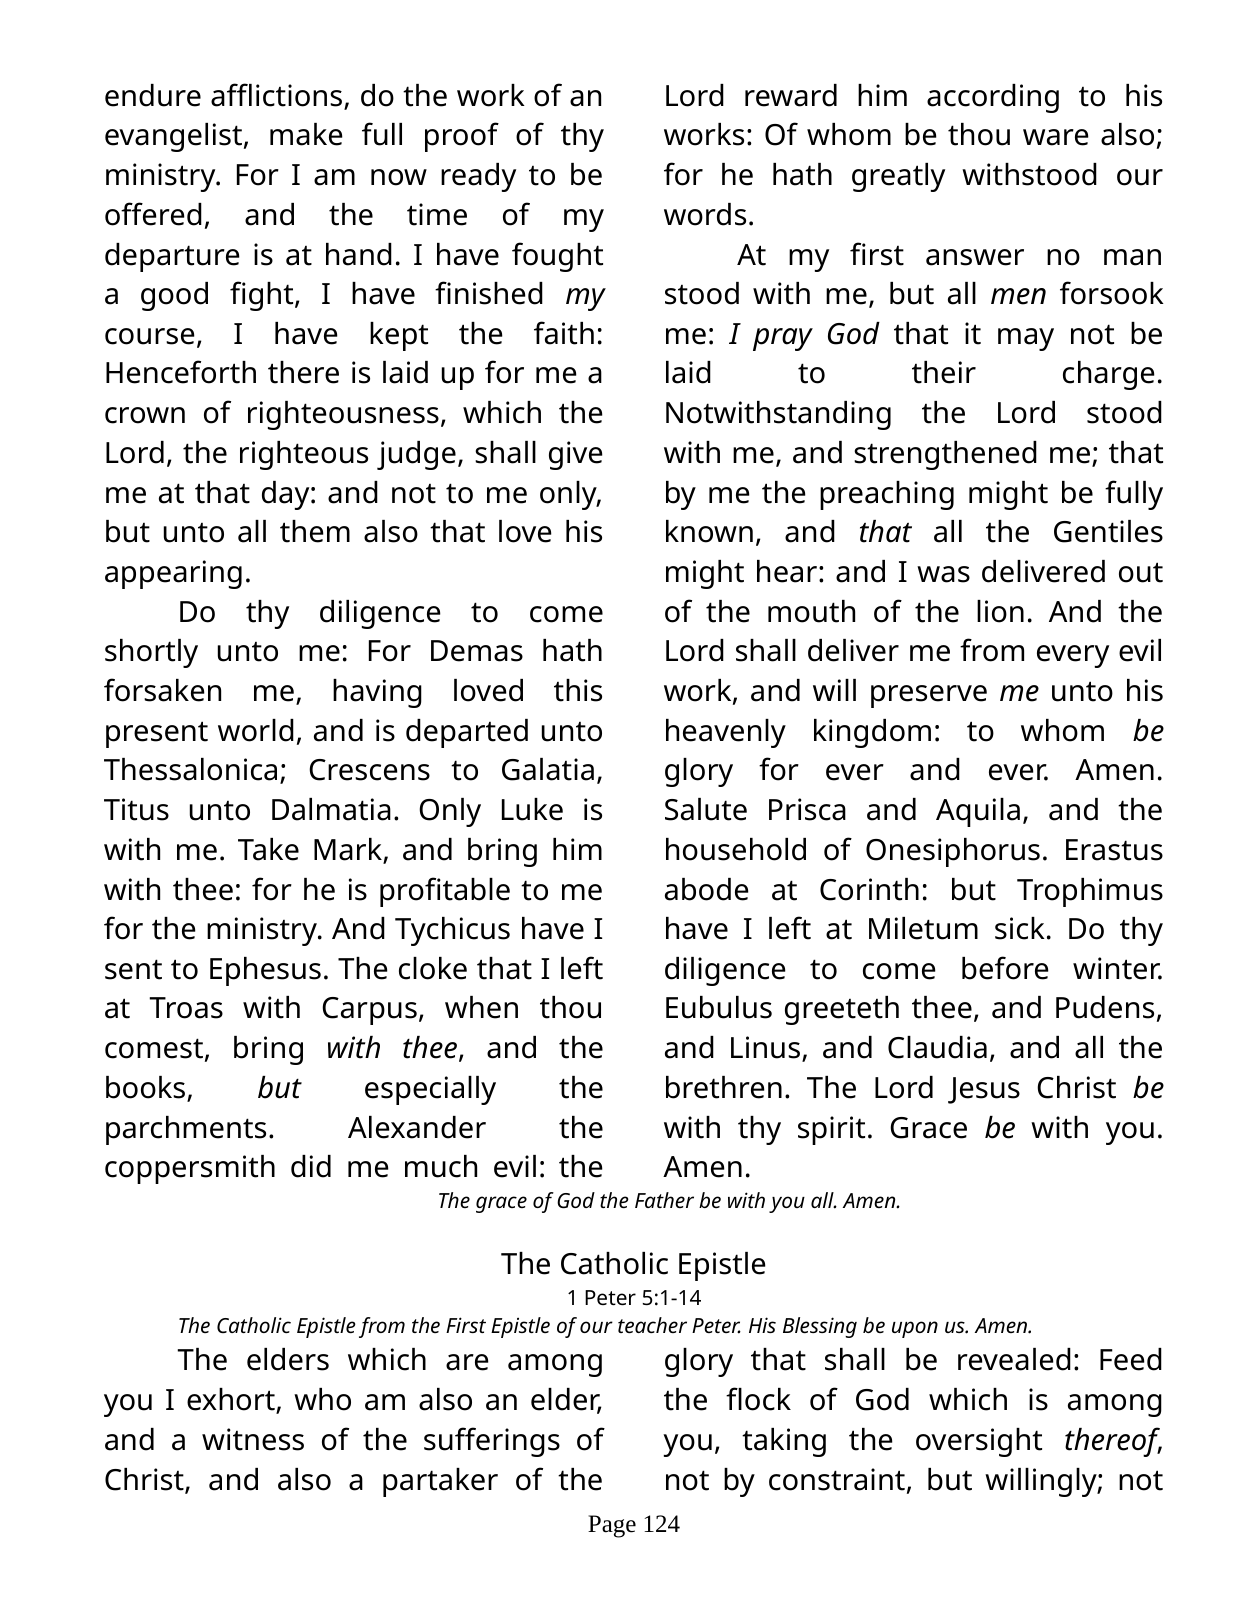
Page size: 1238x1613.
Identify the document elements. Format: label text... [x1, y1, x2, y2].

text endure afflictions, do the work of an evangelist, make full proof of thy ministry. For I am now ready to be offered, and the time of my departure is at hand. I have fought a good fight, I have finished my course, I have kept the faith: Henceforth there is laid up for me a crown of righteousness, which the Lord, the righteous judge, shall give me at that day: and not to me only, but unto all them also that love his appearing. [103, 75, 604, 591]
text 1 Peter 5:1-14 [103, 1283, 1164, 1311]
text glory that shall be revealed: Feed the flock of God which is among you, taking the oversight thereof, not by constraint, but willingly; not [663, 1340, 1164, 1498]
text Do thy diligence to come shortly unto me: For Demas hath forsaken me, having loved this present world, and is departed unto Thessalonica; Crescens to Galatia, Titus unto Dalmatia. Only Luke is with me. Take Mark, and bring him with thee: for he is profitable to me for the ministry. And Tychicus have I sent to Ephesus. The cloke that I left at Troas with Carpus, when thou comest, bring with thee, and the books, but especially the parchments. Alexander the coppersmith did me much evil: the [103, 591, 604, 1186]
text Lord reward him according to his works: Of whom be thou ware also; for he hath greatly withstood our words. [663, 75, 1164, 234]
text The grace of God the Father be with you all. Amen. [103, 1186, 1164, 1215]
text The Catholic Epistle [103, 1243, 1164, 1283]
text The Catholic Epistle from the First Epistle of our teacher Peter. His Blessing be upon us. Amen. [103, 1311, 1164, 1340]
text At my first answer no man stood with me, but all men forsook me: I pray God that it may not be laid to their charge. Notwithstanding the Lord stood with me, and strengthened me; that by me the preaching might be fully known, and that all the Gentiles might hear: and I was delivered out of the mouth of the lion. And the Lord shall deliver me from every evil work, and will preserve me unto his heavenly kingdom: to whom be glory for ever and ever. Amen. Salute Prisca and Aquila, and the household of Onesiphorus. Erastus abode at Corinth: but Trophimus have I left at Miletum sick. Do thy diligence to come before winter. Eubulus greeteth thee, and Pudens, and Linus, and Claudia, and all the brethren. The Lord Jesus Christ be with thy spirit. Grace be with you. Amen. [663, 234, 1164, 1186]
text The elders which are among you I exhort, who am also an elder, and a witness of the sufferings of Christ, and also a partaker of the [103, 1340, 604, 1498]
